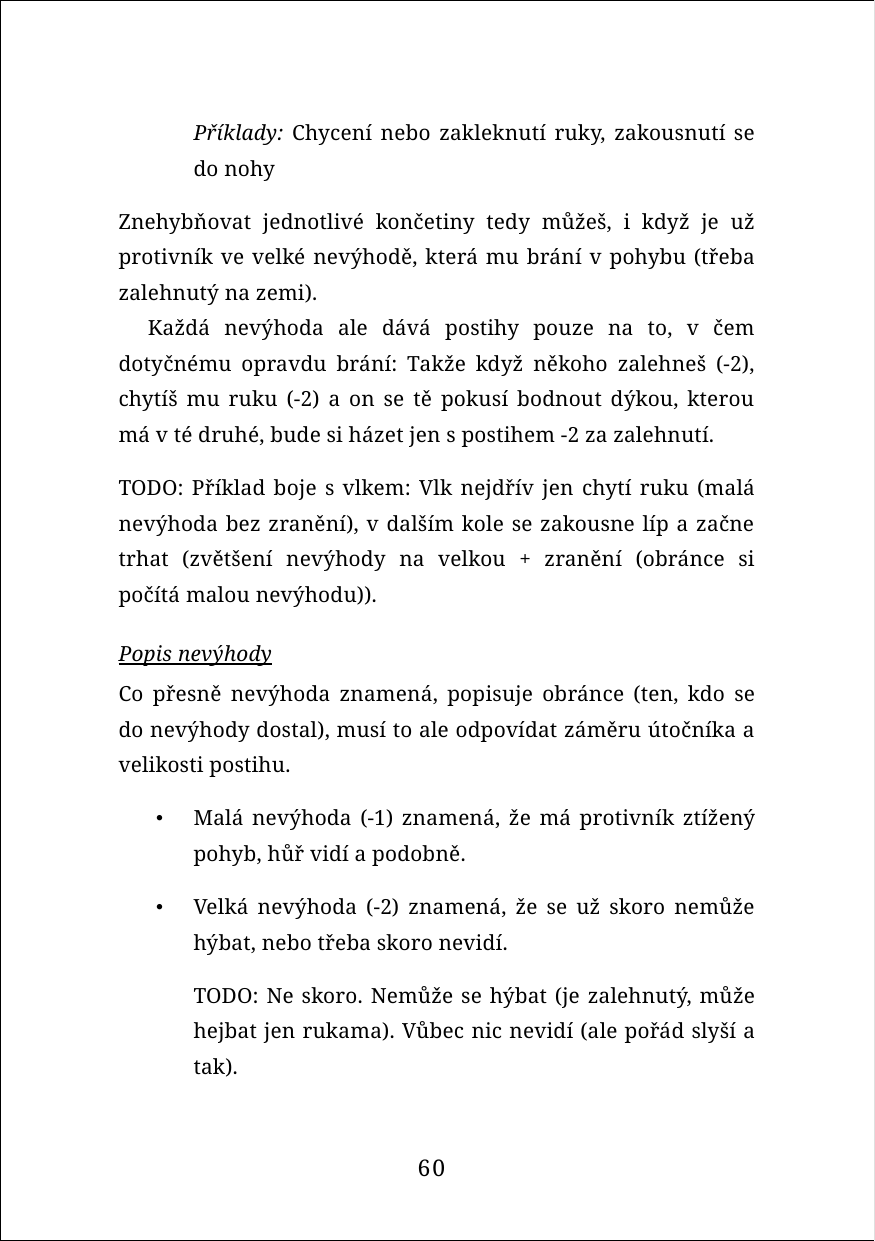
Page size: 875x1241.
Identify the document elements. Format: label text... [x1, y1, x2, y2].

subtitle Popis nevýhody [118, 639, 756, 667]
text Znehybňovat jednotlivé končetiny tedy můžeš, i když je už protivník ve velké nevýhodě, která mu brání v pohybu (třeba zalehnutý na zemi). Každá nevýhoda ale dává postihy pouze na to, v čem dotyčnému opravdu brání: Takže když někoho zalehneš (-2), chytíš mu ruku (-2) a on se tě pokusí bodnout dýkou, kterou má v té druhé, bude si házet jen s postihem -2 za zalehnutí. [118, 207, 756, 448]
text TODO: Příklad boje s vlkem: Vlk nejdřív jen chytí ruku (malá nevýhoda bez zranění), v dalším kole se zakousne líp a začne trhat (zvětšení nevýhody na velkou + zranění (obránce si počítá malou nevýhodu)). [118, 473, 756, 608]
list TODO: Ne skoro. Nemůže se hýbat (je zalehnutý, může hejbat jen rukama). Vůbec nic nevidí (ale pořád slyší a tak). [156, 981, 756, 1081]
list Malá nevýhoda (-1) znamená, že má protivník ztížený pohyb, hůř vidí a podobně. [156, 803, 756, 867]
text Co přesně nevýhoda znamená, popisuje obránce (ten, kdo se do nevýhody dostal), musí to ale odpovídat záměru útočníka a velikosti postihu. [118, 679, 756, 779]
list Příklady: Chycení nebo zakleknutí ruky, zakousnutí se do nohy [156, 118, 756, 182]
list Velká nevýhoda (-2) znamená, že se už skoro nemůže hýbat, nebo třeba skoro nevidí. [156, 892, 756, 956]
